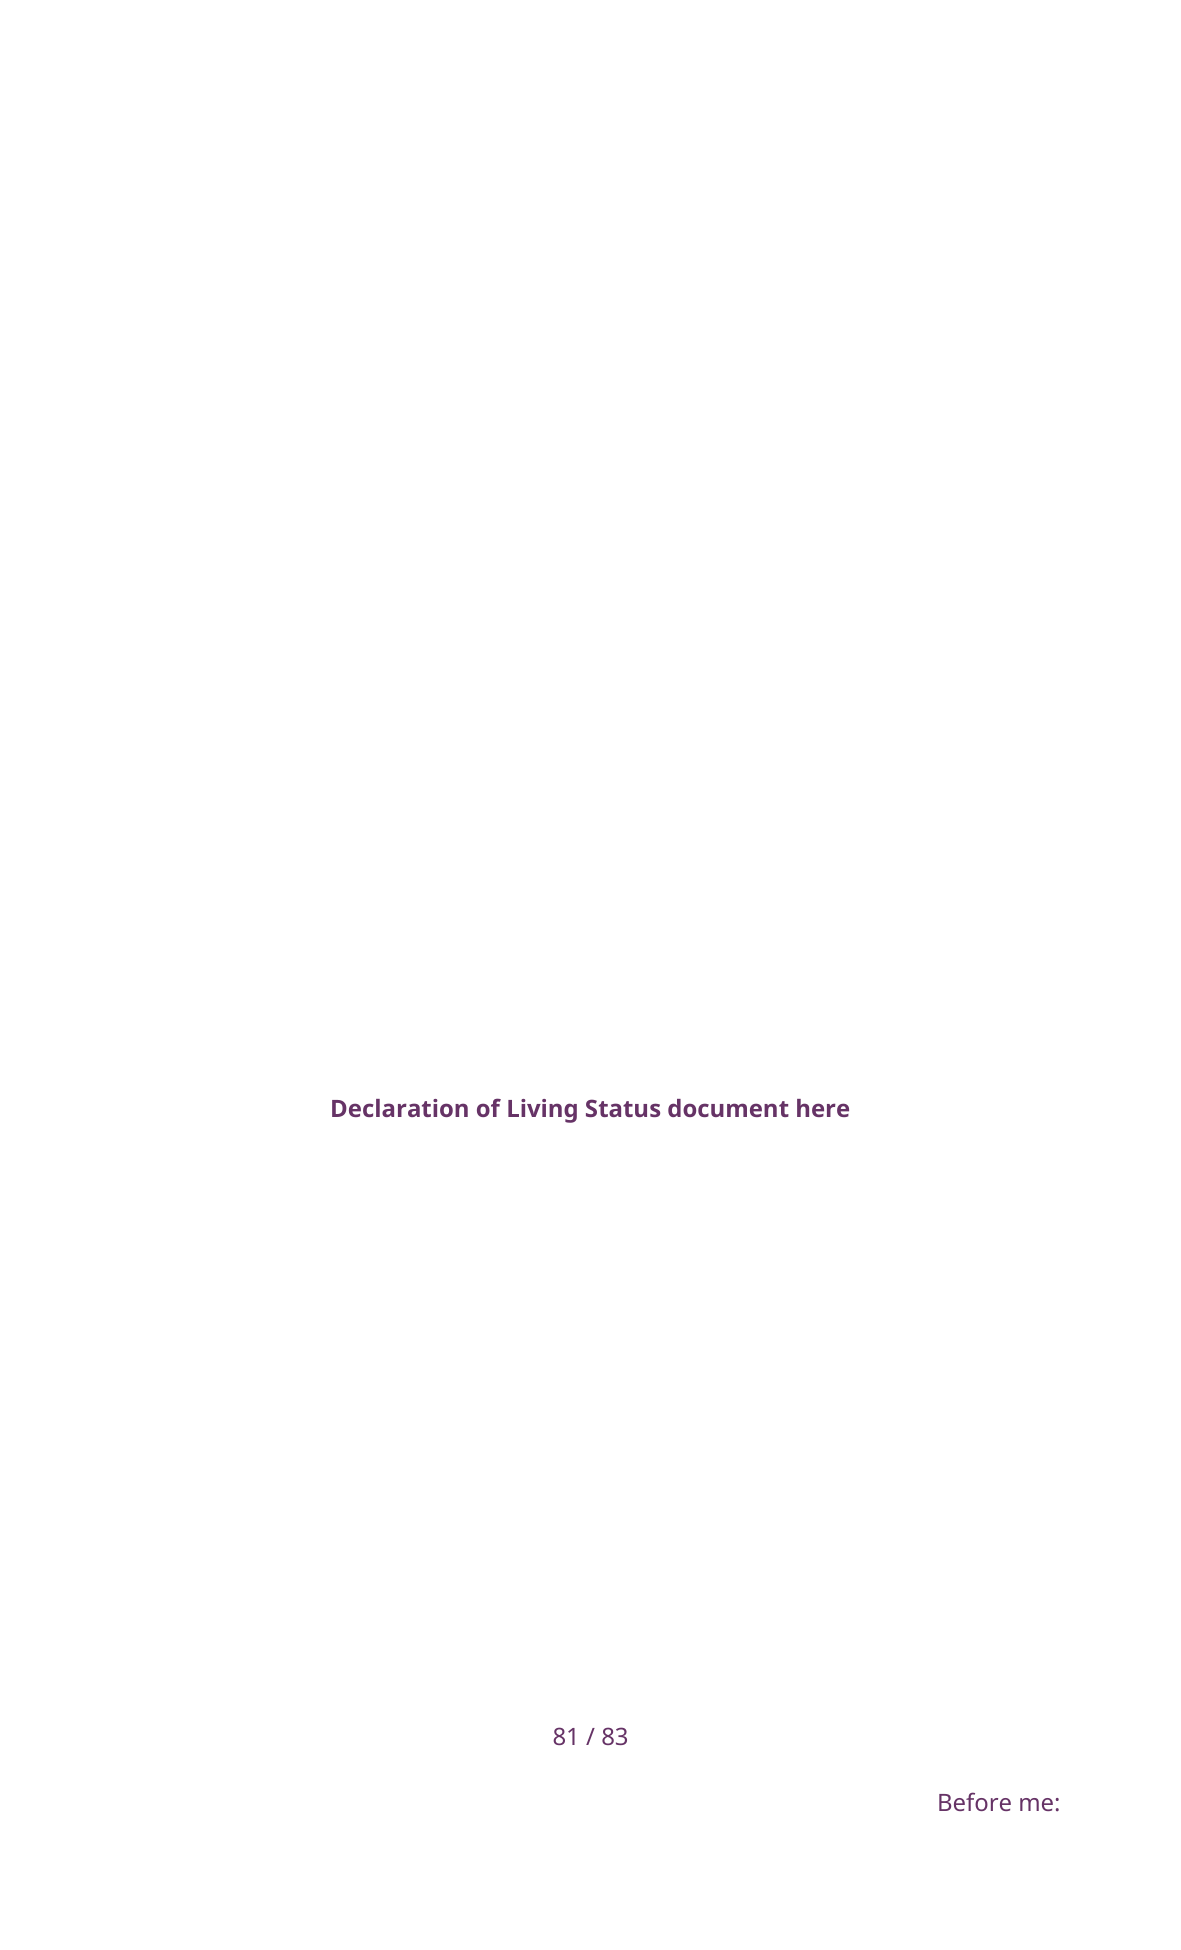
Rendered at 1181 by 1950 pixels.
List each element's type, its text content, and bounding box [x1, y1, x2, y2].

text Declaration of Living Status document here [120, 1092, 1061, 1124]
